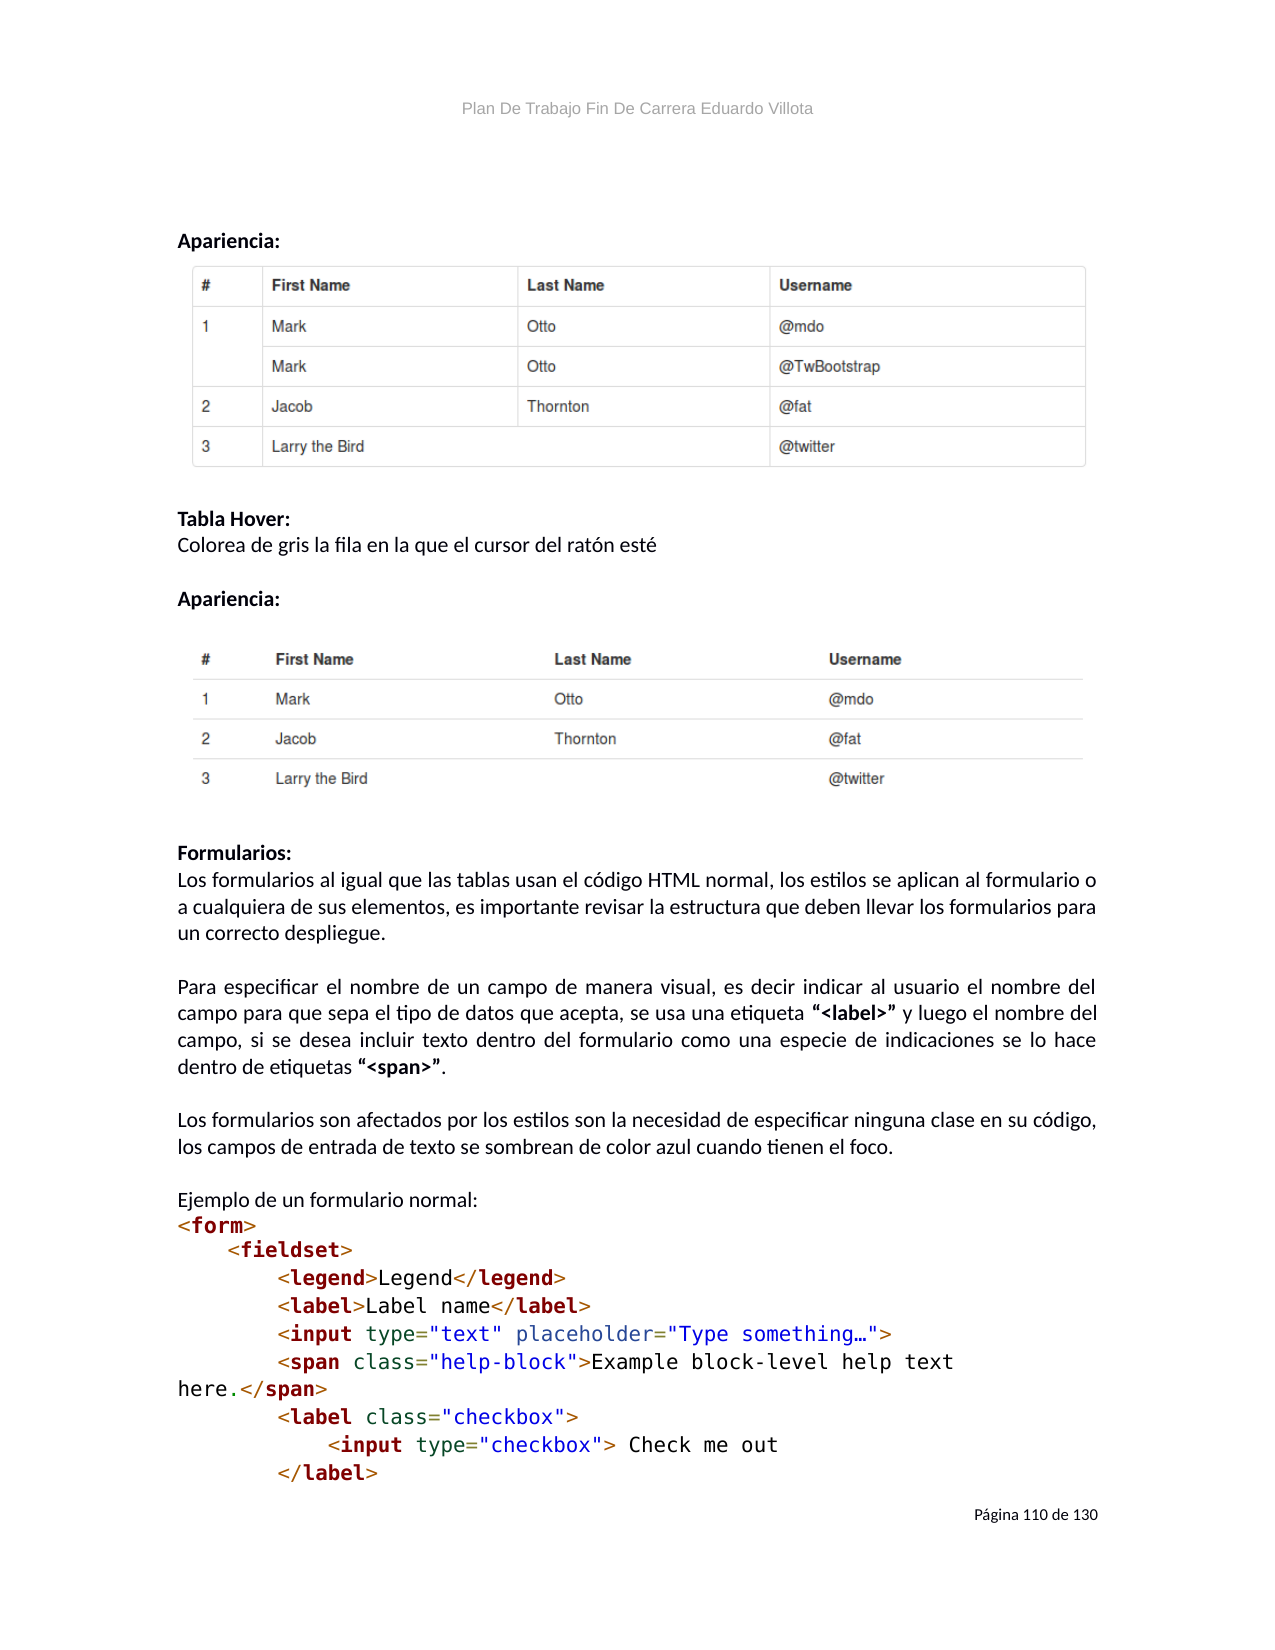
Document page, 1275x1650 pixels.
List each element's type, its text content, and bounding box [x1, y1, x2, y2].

text <fieldset> [177, 1238, 1098, 1263]
text <label class="checkbox"> [177, 1405, 1098, 1429]
picture [177, 254, 1098, 479]
text Los formularios al igual que las tablas usan el código HTML normal, los estilos se aplican al formulario o a cualquiera de sus elementos, es importante revisar la estructura que deben llevar los formularios para un correcto despliegue. [177, 866, 1098, 946]
text <input type="text" placeholder="Type something…"> [177, 1322, 1098, 1346]
picture [177, 638, 1098, 813]
text Tabla Hover: [177, 505, 1098, 532]
text Los formularios son afectados por los estilos son la necesidad de especificar ninguna clase en su código, los campos de entrada de texto se sombrean de color azul cuando tienen el foco. [177, 1106, 1098, 1159]
text <form> [177, 1213, 1098, 1238]
text Para especificar el nombre de un campo de manera visual, es decir indicar al usuario el nombre del campo para que sepa el tipo de datos que acepta, se usa una etiqueta “<label>” y luego el nombre del campo, si se desea incluir texto dentro del formulario como una especie de indicaciones se lo hace dentro de etiquetas “<span>”. [177, 973, 1098, 1079]
text Colorea de gris la fila en la que el cursor del ratón esté [177, 532, 1098, 558]
text Formularios: [177, 839, 1098, 866]
text <legend>Legend</legend> [177, 1266, 1098, 1291]
text <label>Label name</label> [177, 1294, 1098, 1318]
text Apariencia: [177, 228, 1098, 254]
text <span class="help-block">Example block-level help text here.</span> [177, 1350, 1098, 1402]
text </label> [177, 1461, 1098, 1485]
text Apariencia: [177, 585, 1098, 612]
text <input type="checkbox"> Check me out [177, 1433, 1098, 1457]
text Ejemplo de un formulario normal: [177, 1186, 1098, 1213]
